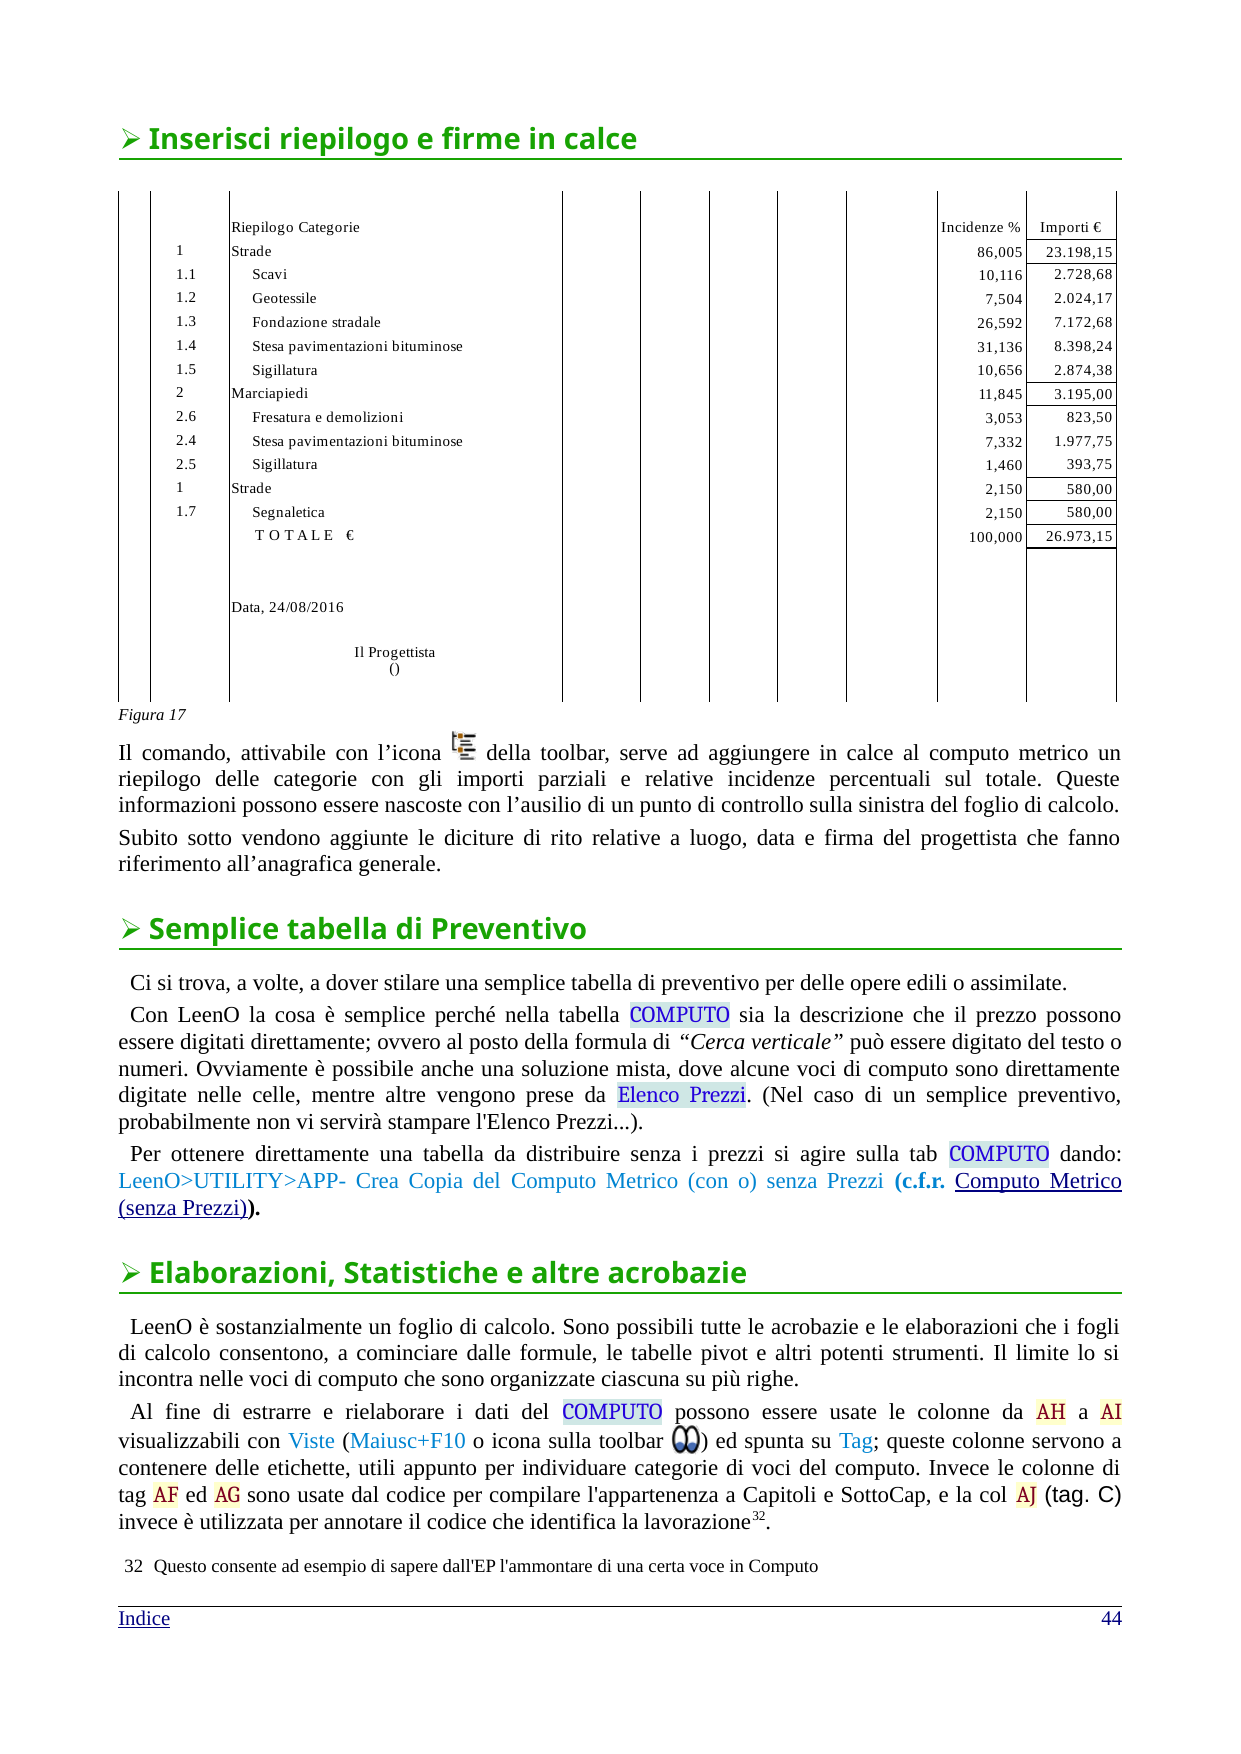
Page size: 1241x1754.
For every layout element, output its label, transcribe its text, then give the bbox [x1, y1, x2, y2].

picture [451, 730, 477, 761]
text Il comando, attivabile con l’icona della toolbar, serve ad aggiungere in calce al computo metrico un riepilogo delle categorie con gli importi parziali e relative incidenze percentuali sul totale. Queste informazioni possono essere nascoste con l’ausilio di un punto di controllo sulla sinistra del foglio di calcolo. [118, 730, 1122, 818]
text LeenO è sostanzialmente un foglio di calcolo. Sono possibili tutte le acrobazie e le elaborazioni che i fogli di calcolo consentono, a cominciare dalle formule, le tabelle pivot e altri potenti strumenti. Il limite lo si incontra nelle voci di computo che sono organizzate ciascuna su più righe. [118, 1313, 1122, 1392]
text Per ottenere direttamente una tabella da distribuire senza i prezzi si agire sulla tab COMPUTO dando: LeenO>UTILITY>APP- Crea Copia del Computo Metrico (con o) senza Prezzi (c.f.r. Computo Metrico (senza Prezzi)). [118, 1141, 1122, 1220]
text Questo consente ad esempio di sapere dall'EP l'ammontare di una certa voce in Computo [124, 1555, 1122, 1576]
text Con LeenO la cosa è semplice perché nella tabella COMPUTO sia la descrizione che il prezzo possono essere digitati direttamente; ovvero al posto della formula di “Cerca verticale” può essere digitato del testo o numeri. Ovviamente è possibile anche una soluzione mista, dove alcune voci di computo sono direttamente digitate nelle celle, mentre altre vengono prese da Elenco Prezzi. (Nel caso di un semplice preventivo, probabilmente non vi servirà stampare l'Elenco Prezzi...). [118, 1001, 1122, 1134]
subtitle Inserisci riepilogo e firme in calce [119, 118, 1122, 158]
text Figura 17 [118, 191, 1118, 724]
subtitle Semplice tabella di Preventivo [119, 908, 1122, 948]
text Subito sotto vendono aggiunte le diciture di rito relative a luogo, data e firma del progettista che fanno riferimento all’anagrafica generale. [118, 824, 1122, 877]
text Al fine di estrarre e rielaborare i dati del COMPUTO possono essere usate le colonne da AH a AI visualizzabili con Viste (Maiusc+F10 o icona sulla toolbar ) ed spunta su Tag; queste colonne servono a contenere delle etichette, utili appunto per individuare categorie di voci del computo. Invece le colonne di tag AF ed AG sono usate dal codice per compilare l'appartenenza a Capitoli e SottoCap, e la col AJ (tag. C) invece è utilizzata per annotare il codice che identifica la lavorazione. [118, 1398, 1122, 1534]
subtitle Elaborazioni, Statistiche e altre acrobazie [119, 1252, 1122, 1292]
picture [671, 1425, 701, 1455]
text Ci si trova, a volte, a dover stilare una semplice tabella di preventivo per delle opere edili o assimilate. [118, 969, 1122, 995]
